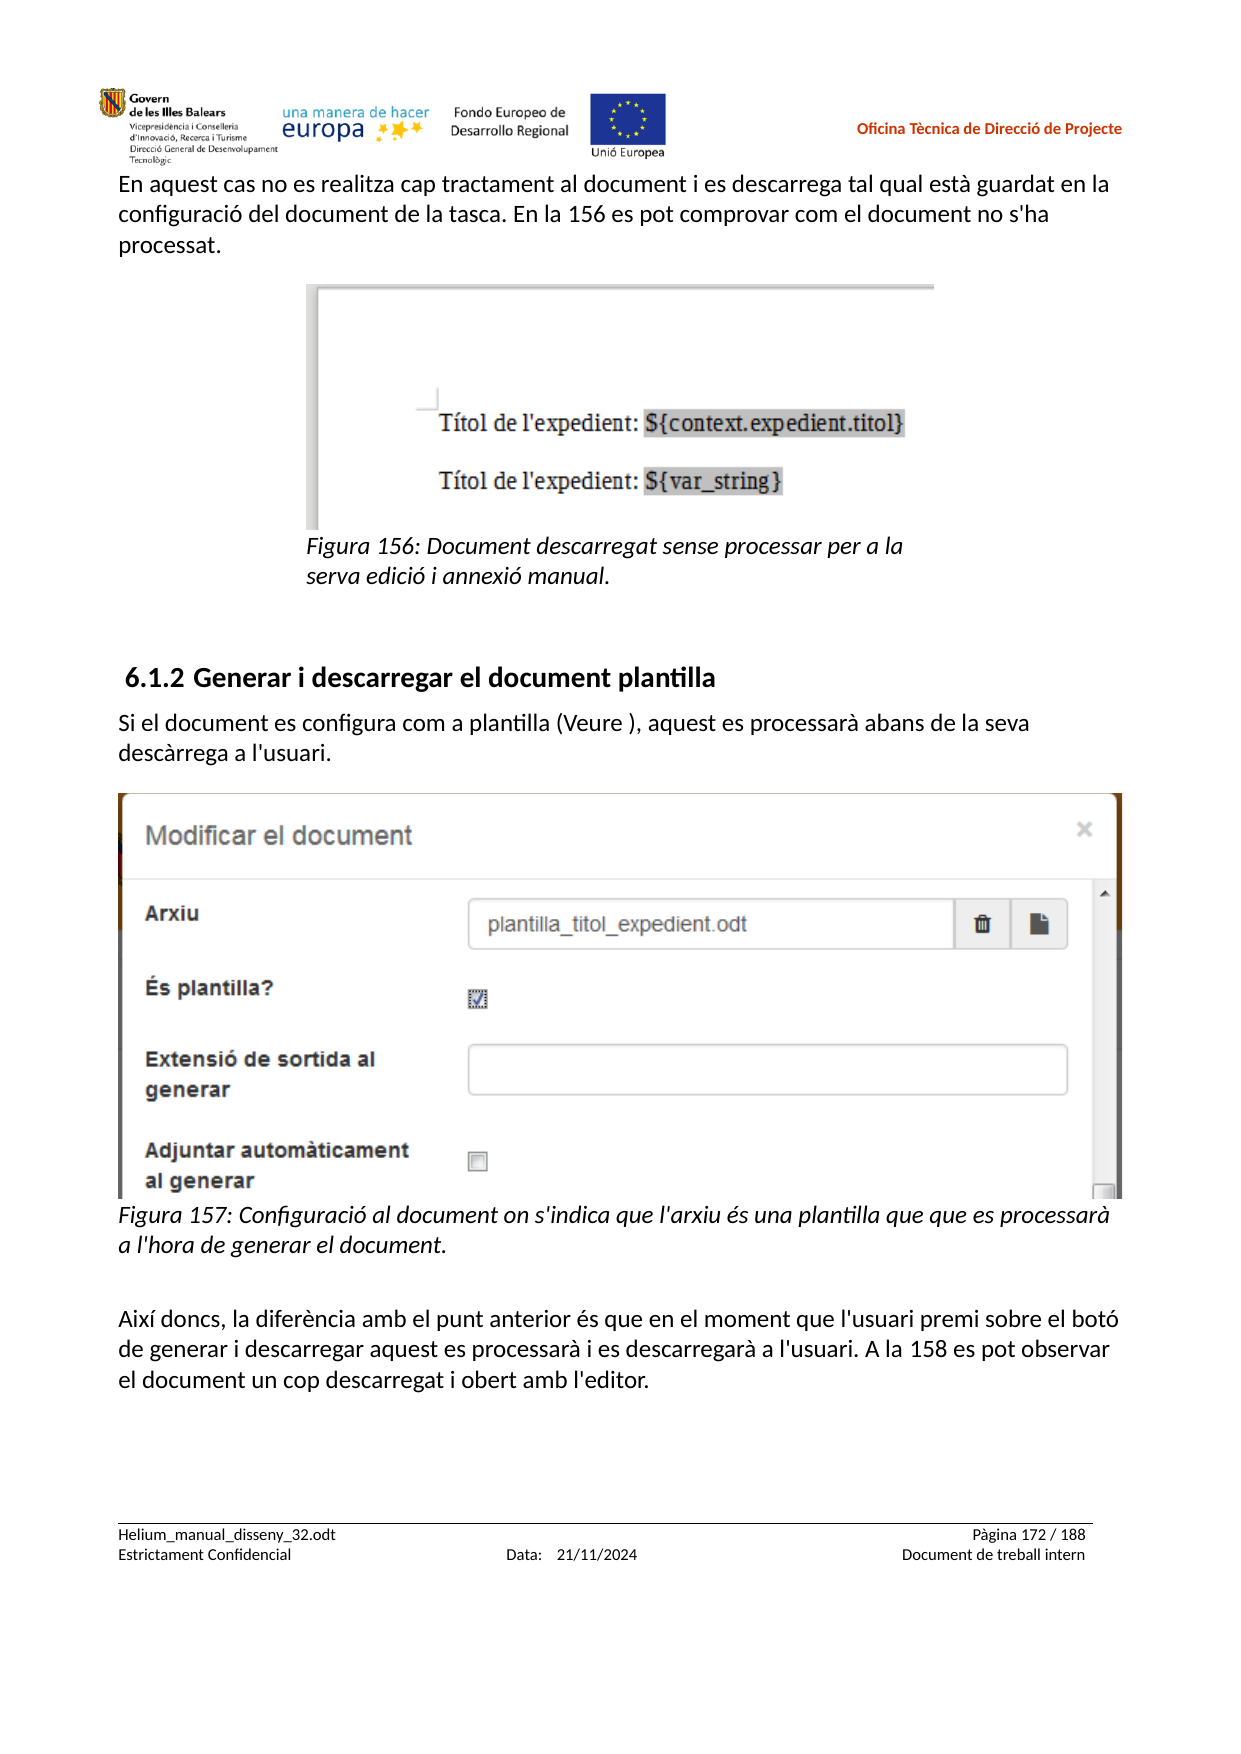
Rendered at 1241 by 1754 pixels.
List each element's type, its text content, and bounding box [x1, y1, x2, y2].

text Així doncs, la diferència amb el punt anterior és que en el moment que l'usuari premi sobre el botó de generar i descarregar aquest es processarà i es descarregarà a l'usuari. A la 158 es pot observar el document un cop descarregat i obert amb l'editor. [118, 1303, 1122, 1394]
text Figura 156: Document descarregat sense processar per a la serva edició i annexió manual. [306, 530, 934, 591]
text Figura 157: Configuració al document on s'indica que l'arxiu és una plantilla que que es processarà a l'hora de generar el document. [118, 1199, 1122, 1260]
picture [99, 87, 668, 166]
picture [306, 284, 935, 530]
text Si el document es configura com a plantilla (Veure ), aquest es processarà abans de la seva descàrrega a l'usuari. [118, 707, 1122, 768]
picture [118, 793, 1123, 1199]
subtitle Generar i descarregar el document plantilla [118, 659, 1122, 694]
text En aquest cas no es realitza cap tractament al document i es descarrega tal qual està guardat en la configuració del document de la tasca. En la 156 es pot comprovar com el document no s'ha processat. [118, 168, 1122, 259]
